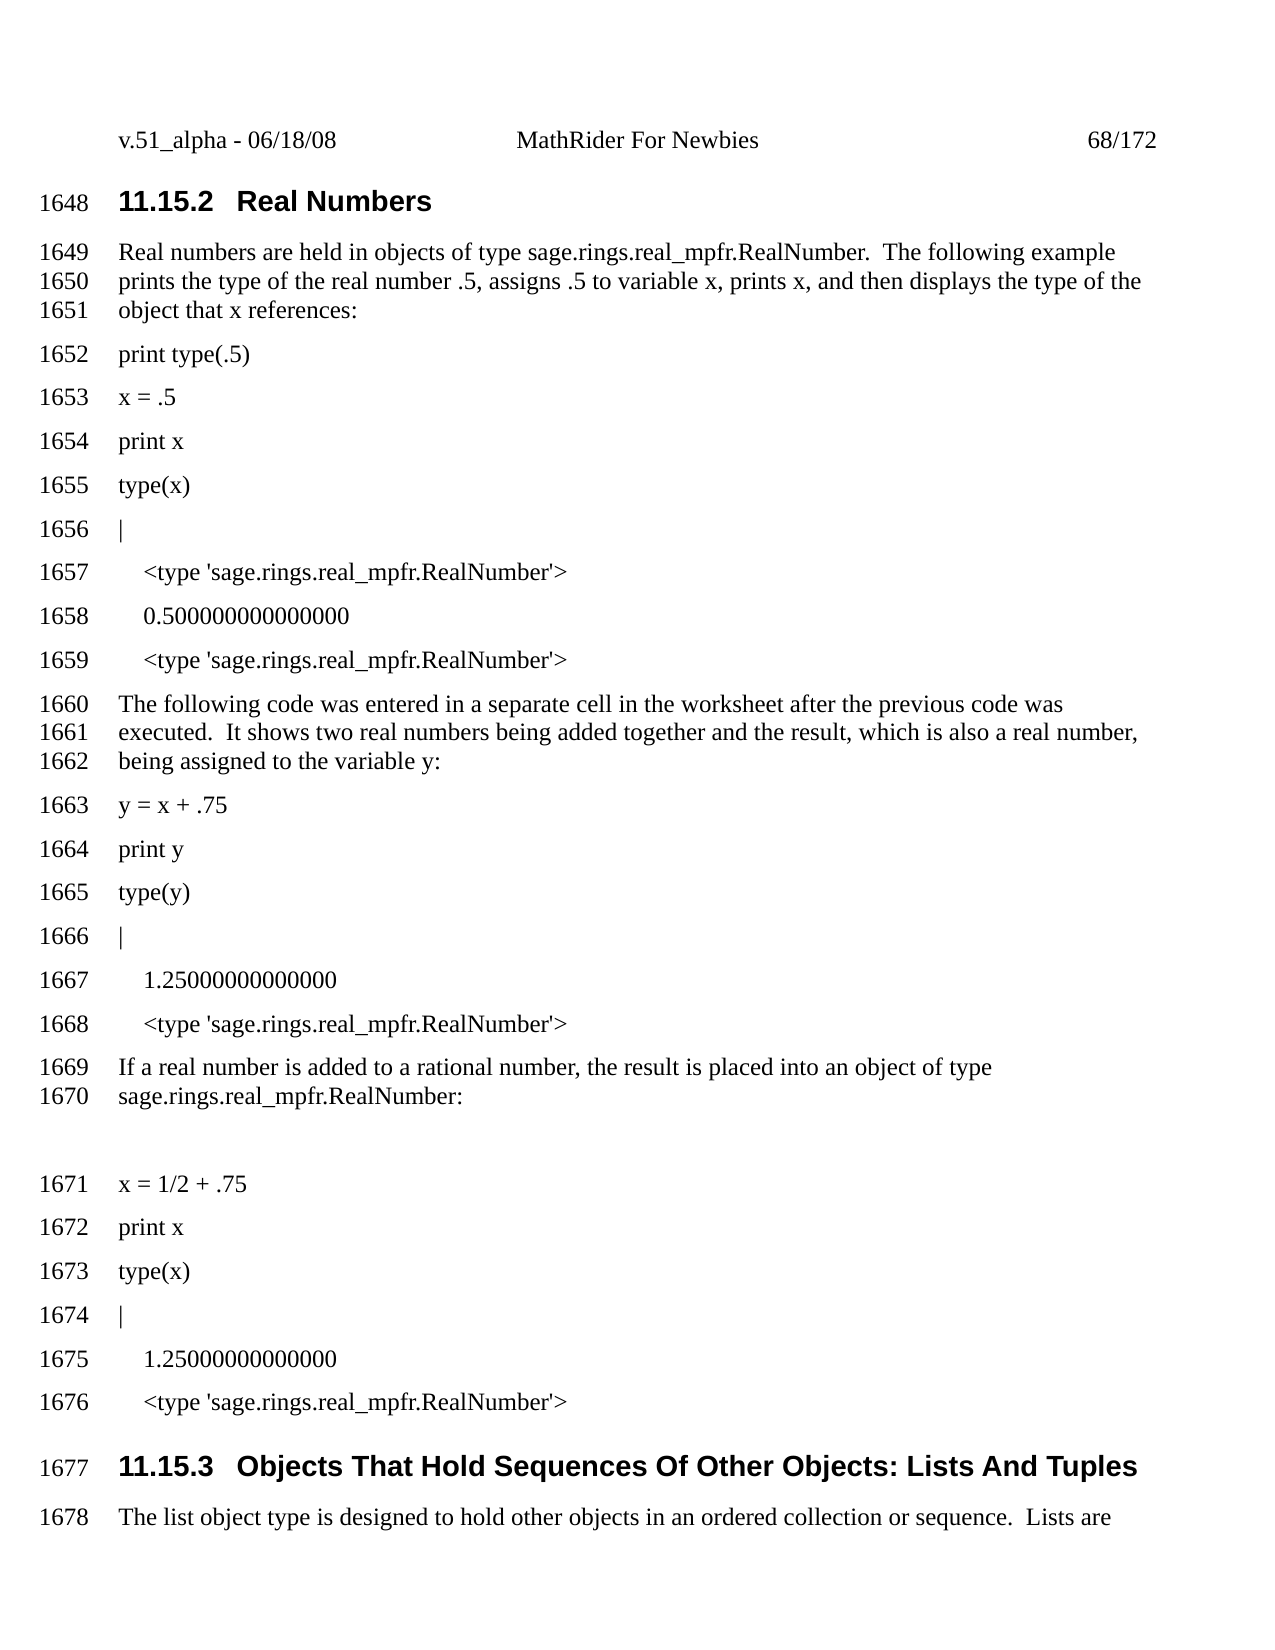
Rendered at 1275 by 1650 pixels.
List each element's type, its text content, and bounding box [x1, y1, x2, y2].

text type(y) [118, 877, 1157, 906]
text <type 'sage.rings.real_mpfr.RealNumber'> [118, 1387, 1157, 1416]
text The following code was entered in a separate cell in the worksheet after the previous code was executed. It shows two real numbers being added together and the result, which is also a real number, being assigned to the variable y: [118, 689, 1157, 775]
text type(x) [118, 470, 1157, 499]
subtitle Real Numbers [118, 184, 1157, 217]
text print x [118, 426, 1157, 455]
text type(x) [118, 1256, 1157, 1285]
text x = .5 [118, 382, 1157, 411]
text 1.25000000000000 [118, 965, 1157, 994]
text 0.500000000000000 [118, 601, 1157, 630]
text <type 'sage.rings.real_mpfr.RealNumber'> [118, 1009, 1157, 1037]
text <type 'sage.rings.real_mpfr.RealNumber'> [118, 557, 1157, 586]
text | [118, 514, 1157, 542]
text x = 1/2 + .75 [118, 1169, 1157, 1197]
text Real numbers are held in objects of type sage.rings.real_mpfr.RealNumber. The following example prints the type of the real number .5, assigns .5 to variable x, prints x, and then displays the type of the object that x references: [118, 237, 1157, 324]
text y = x + .75 [118, 790, 1157, 819]
text <type 'sage.rings.real_mpfr.RealNumber'> [118, 645, 1157, 674]
text print y [118, 834, 1157, 862]
text | [118, 1300, 1157, 1329]
text print type(.5) [118, 339, 1157, 367]
text The list object type is designed to hold other objects in an ordered collection or sequence. Lists are [118, 1502, 1157, 1531]
text print x [118, 1212, 1157, 1241]
text If a real number is added to a rational number, the result is placed into an object of type sage.rings.real_mpfr.RealNumber: [118, 1052, 1157, 1110]
text 1.25000000000000 [118, 1344, 1157, 1372]
text | [118, 921, 1157, 950]
subtitle Objects That Hold Sequences Of Other Objects: Lists And Tuples [118, 1449, 1157, 1482]
